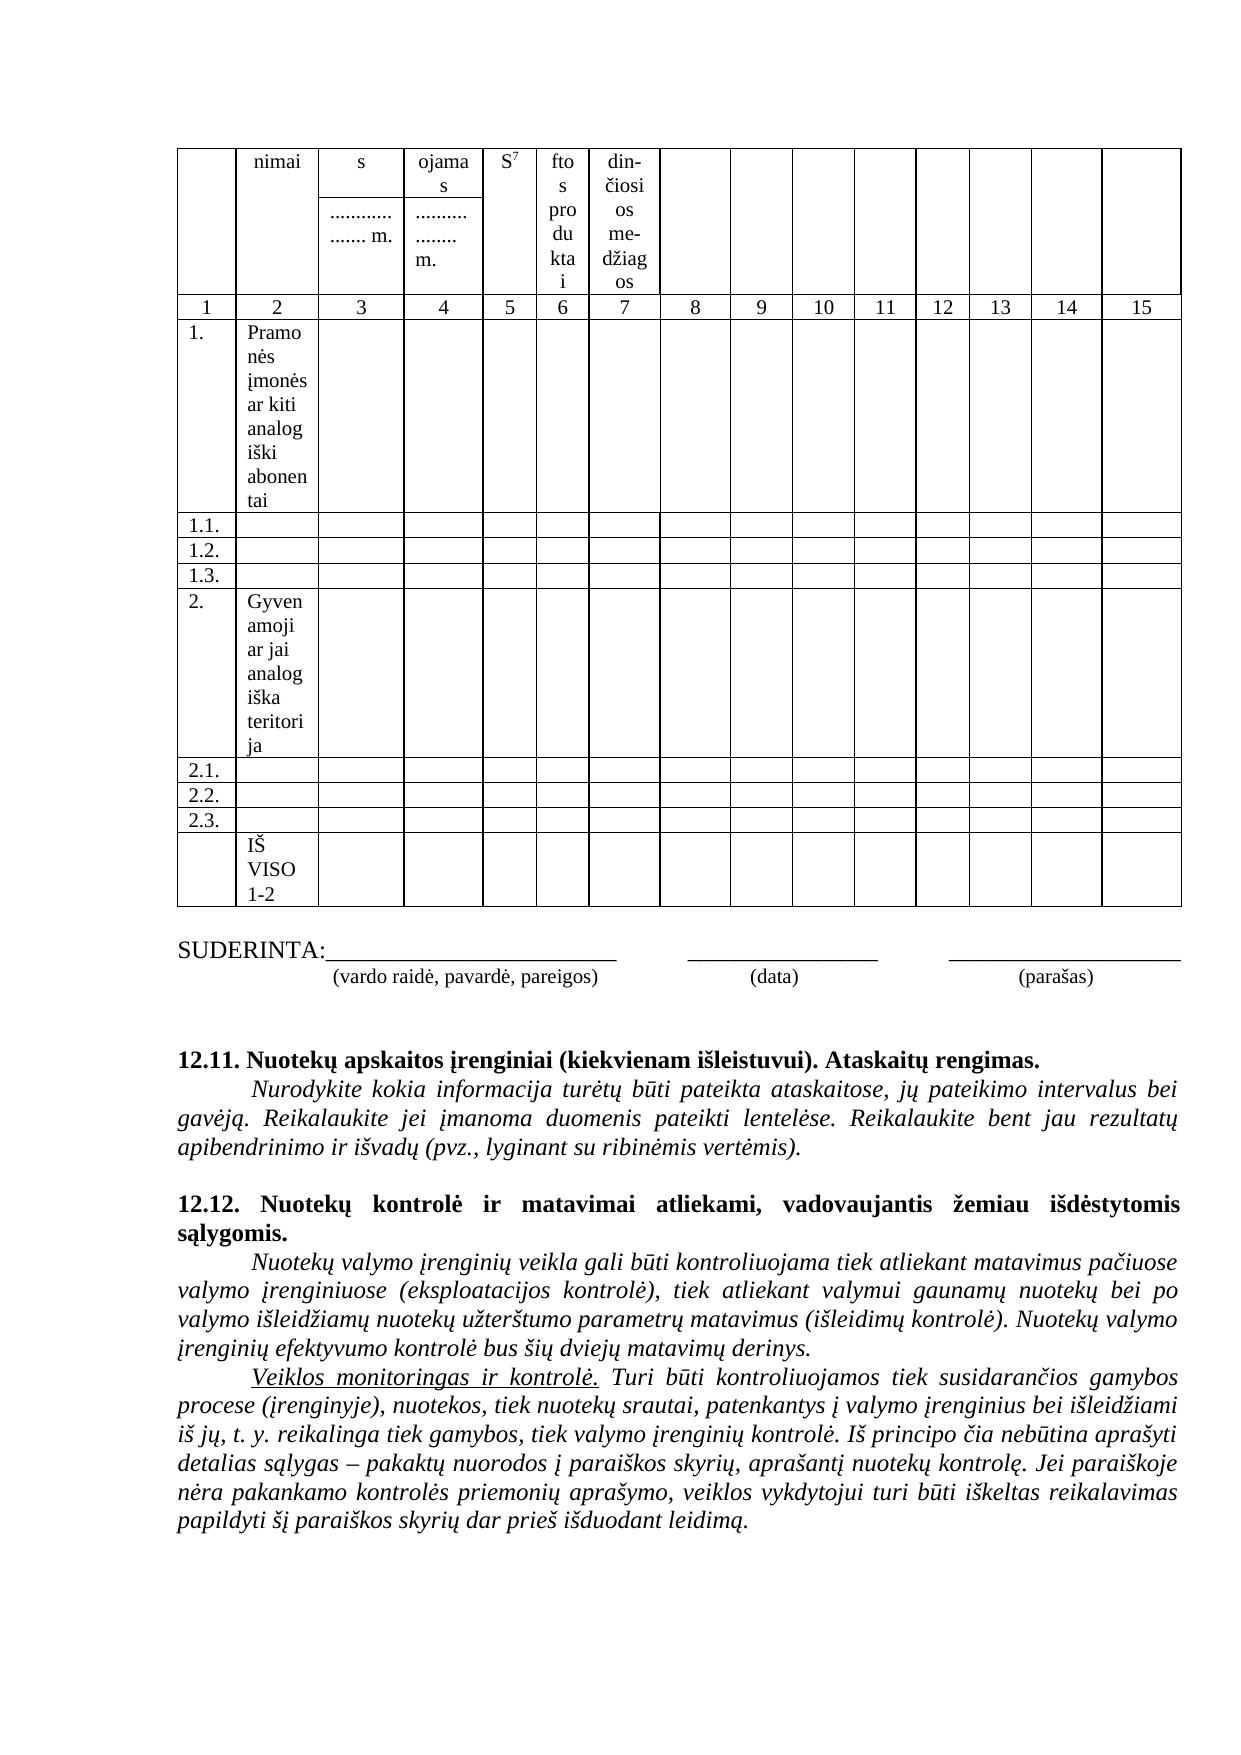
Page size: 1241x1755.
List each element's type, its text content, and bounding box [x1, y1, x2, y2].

table_cell [917, 783, 969, 807]
table_cell 14 [1032, 295, 1101, 319]
table_cell [731, 513, 792, 537]
table_cell [319, 758, 403, 782]
table_cell [484, 758, 536, 782]
table_cell 2.1. [178, 758, 235, 782]
table_cell [484, 589, 536, 757]
table_cell [661, 538, 730, 562]
table_cell [970, 808, 1031, 832]
table_cell 9 [731, 295, 792, 319]
table_cell 6 [537, 295, 588, 319]
table_cell [405, 758, 482, 782]
table_cell [537, 808, 588, 832]
table_cell [661, 320, 730, 512]
table_cell [793, 758, 854, 782]
table_cell s [319, 149, 403, 197]
table_cell IŠ VISO 1-2 [237, 833, 318, 906]
table_cell [731, 783, 792, 807]
table_cell [731, 320, 792, 512]
table_cell Gyvenamoji ar jai analogiška teritorija [237, 589, 318, 757]
table_cell [970, 513, 1031, 537]
text Veiklos monitoringas ir kontrolė. Turi būti kontroliuojamos tiek susidarančios gamybos procese (įrenginyje), nuotekos, tiek nuotekų srautai, patenkantys į valymo įrenginius bei išleidžiami iš jų, t. y. reikalinga tiek gamybos, tiek valymo įrenginių kontrolė. Iš principo čia nebūtina aprašyti detalias sąlygas – pakaktų nuorodos į paraiškos skyrių, aprašantį nuotekų kontrolę. Jei paraiškoje nėra pakankamo kontrolės priemonių aprašymo, veiklos vykdytojui turi būti iškeltas reikalavimas papildyti šį paraiškos skyrių dar prieš išduodant leidimą. [177, 1362, 1181, 1534]
table_cell [793, 808, 854, 832]
table_cell [793, 783, 854, 807]
table_cell [1032, 320, 1101, 512]
table_cell ojamas [405, 149, 482, 197]
table_cell [590, 513, 659, 537]
table_cell 3 [319, 295, 403, 319]
text (vardo raidė, pavardė, pareigos) (data) (parašas) [177, 964, 1181, 988]
text SUDERINTA: [177, 935, 1181, 964]
table_cell [731, 538, 792, 562]
table_cell .................. m. [405, 198, 482, 293]
table_cell [237, 783, 318, 807]
table_cell [537, 513, 588, 537]
table_cell [237, 758, 318, 782]
table_cell [590, 808, 659, 832]
table_cell [1032, 833, 1101, 906]
text Nuotekų valymo įrenginių veikla gali būti kontroliuojama tiek atliekant matavimus pačiuose valymo įrenginiuose (eksploatacijos kontrolė), tiek atliekant valymui gaunamų nuotekų bei po valymo išleidžiamų nuotekų užterštumo parametrų matavimus (išleidimų kontrolė). Nuotekų valymo įrenginių efektyvumo kontrolė bus šių dviejų matavimų derinys. [177, 1247, 1181, 1362]
table_cell [917, 833, 969, 906]
table_cell [319, 783, 403, 807]
table_cell [1032, 564, 1101, 587]
table_cell [405, 783, 482, 807]
table_cell 2. [178, 589, 235, 757]
table_cell [793, 833, 854, 906]
table_cell 2.2. [178, 783, 235, 807]
table_cell [405, 538, 482, 562]
table_cell [917, 149, 969, 293]
table_cell [855, 513, 915, 537]
table_cell [1032, 149, 1101, 293]
table_cell [484, 833, 536, 906]
table_cell [537, 320, 588, 512]
table_cell 2.3. [178, 808, 235, 832]
table_cell [661, 808, 730, 832]
table_cell [405, 589, 482, 757]
table_cell [590, 538, 659, 562]
table_cell [855, 538, 915, 562]
table_header nimai [237, 149, 318, 293]
table_cell [793, 320, 854, 512]
table_cell [237, 808, 318, 832]
text Nurodykite kokia informacija turėtų būti pateikta ataskaitose, jų pateikimo intervalus bei gavėją. Reikalaukite jei įmanoma duomenis pateikti lentelėse. Reikalaukite bent jau rezultatų apibendrinimo ir išvadų (pvz., lyginant su ribinėmis vertėmis). [177, 1074, 1181, 1161]
table_cell 7 [590, 295, 660, 319]
table_cell 1.1. [178, 513, 235, 537]
table_cell ftos produktai [537, 149, 588, 293]
table_cell [1103, 783, 1181, 807]
table_cell [793, 149, 854, 293]
table_cell [1032, 513, 1101, 537]
table_cell [1032, 808, 1101, 832]
table_cell [590, 320, 660, 512]
text 12.12. Nuotekų kontrolė ir matavimai atliekami, vadovaujantis žemiau išdėstytomis sąlygomis. [177, 1189, 1181, 1247]
table_cell [1103, 564, 1181, 587]
table_cell [1103, 149, 1180, 293]
table_cell ................... m. [319, 198, 403, 293]
table_cell [1103, 513, 1181, 537]
table_cell [661, 589, 730, 757]
table_cell [917, 808, 969, 832]
table_cell [405, 320, 482, 512]
table_cell [793, 564, 854, 587]
table_cell 1. [178, 320, 235, 512]
table_cell 10 [793, 295, 854, 319]
table_cell [661, 564, 730, 587]
table_cell [917, 589, 969, 757]
table_cell [590, 564, 659, 587]
table_cell [731, 149, 792, 293]
table_cell [237, 513, 318, 537]
table_cell [1032, 783, 1101, 807]
table_cell 11 [855, 295, 915, 319]
table_cell [537, 783, 588, 807]
table_cell [731, 808, 792, 832]
table_cell [917, 320, 969, 512]
table_cell 1.3. [178, 564, 235, 587]
table_cell [590, 783, 659, 807]
text 12.11. Nuotekų apskaitos įrenginiai (kiekvienam išleistuvui). Ataskaitų rengimas. [177, 1046, 1181, 1074]
table_cell [1103, 538, 1181, 562]
table_cell [731, 564, 792, 587]
table_cell 2 [237, 295, 318, 319]
table_cell [855, 758, 915, 782]
table_cell [405, 833, 482, 906]
table_cell din-čiosios me- džiagos [590, 149, 659, 293]
table_cell [537, 564, 588, 587]
table_cell [793, 589, 854, 757]
table_cell [319, 564, 403, 587]
table_cell [484, 513, 536, 537]
table_cell [1103, 320, 1181, 512]
table_cell [855, 320, 915, 512]
table_cell [405, 564, 482, 587]
table_cell [793, 538, 854, 562]
table_cell [484, 320, 536, 512]
table_cell [661, 758, 730, 782]
table_cell 8 [661, 295, 730, 319]
table_cell [855, 149, 915, 293]
table_cell [855, 808, 915, 832]
table_cell [319, 808, 403, 832]
table_cell [537, 538, 588, 562]
table_cell [405, 808, 482, 832]
table_cell [970, 589, 1031, 757]
table_cell [405, 513, 482, 537]
table_cell [537, 833, 588, 906]
table_cell [319, 538, 403, 562]
table_cell [731, 589, 792, 757]
table_cell [537, 589, 588, 757]
table_cell [484, 564, 536, 587]
table_cell 1 [178, 295, 235, 319]
table_cell [917, 564, 969, 587]
table_cell [917, 513, 969, 537]
table_cell Pramonės įmonės ar kiti analogiški abonentai [237, 320, 318, 512]
table_cell [319, 320, 403, 512]
table_cell [319, 513, 403, 537]
table_cell 15 [1103, 295, 1181, 319]
table_cell [855, 589, 915, 757]
table_cell [661, 783, 730, 807]
table_cell [970, 833, 1031, 906]
table_cell [661, 513, 730, 537]
table_cell [590, 589, 659, 757]
table_cell [731, 758, 792, 782]
table_cell [1032, 589, 1101, 757]
table_cell [970, 320, 1031, 512]
table_cell [970, 564, 1031, 587]
table_cell [537, 758, 588, 782]
table_cell [970, 538, 1031, 562]
table_cell [1103, 833, 1181, 906]
table_cell [484, 808, 536, 832]
table_cell [855, 833, 915, 906]
table_cell [917, 758, 969, 782]
table_cell [1032, 538, 1101, 562]
table_cell 12 [917, 295, 969, 319]
table_cell [1032, 758, 1101, 782]
table_cell 5 [484, 295, 536, 319]
table_cell [970, 758, 1031, 782]
table_cell [970, 783, 1031, 807]
table_cell 1.2. [178, 538, 235, 562]
table_cell 13 [970, 295, 1031, 319]
table_cell [237, 564, 318, 587]
table_cell [1103, 808, 1181, 832]
table_cell [1103, 589, 1181, 757]
table_cell [237, 538, 318, 562]
table_cell [917, 538, 969, 562]
table_cell [855, 783, 915, 807]
table_header [178, 149, 235, 293]
table_cell [661, 149, 730, 293]
table_cell [484, 783, 536, 807]
table_cell [484, 538, 536, 562]
table_cell [319, 833, 403, 906]
table_cell 4 [405, 295, 482, 319]
table_cell [731, 833, 792, 906]
table_cell [970, 149, 1031, 293]
table_cell [319, 589, 403, 757]
table_cell [793, 513, 854, 537]
table_cell S7 [484, 149, 536, 293]
table_cell [1103, 758, 1181, 782]
table_cell [661, 833, 730, 906]
table_cell [590, 833, 659, 906]
table_cell [590, 758, 659, 782]
table_cell [855, 564, 915, 587]
table_cell [178, 833, 235, 906]
